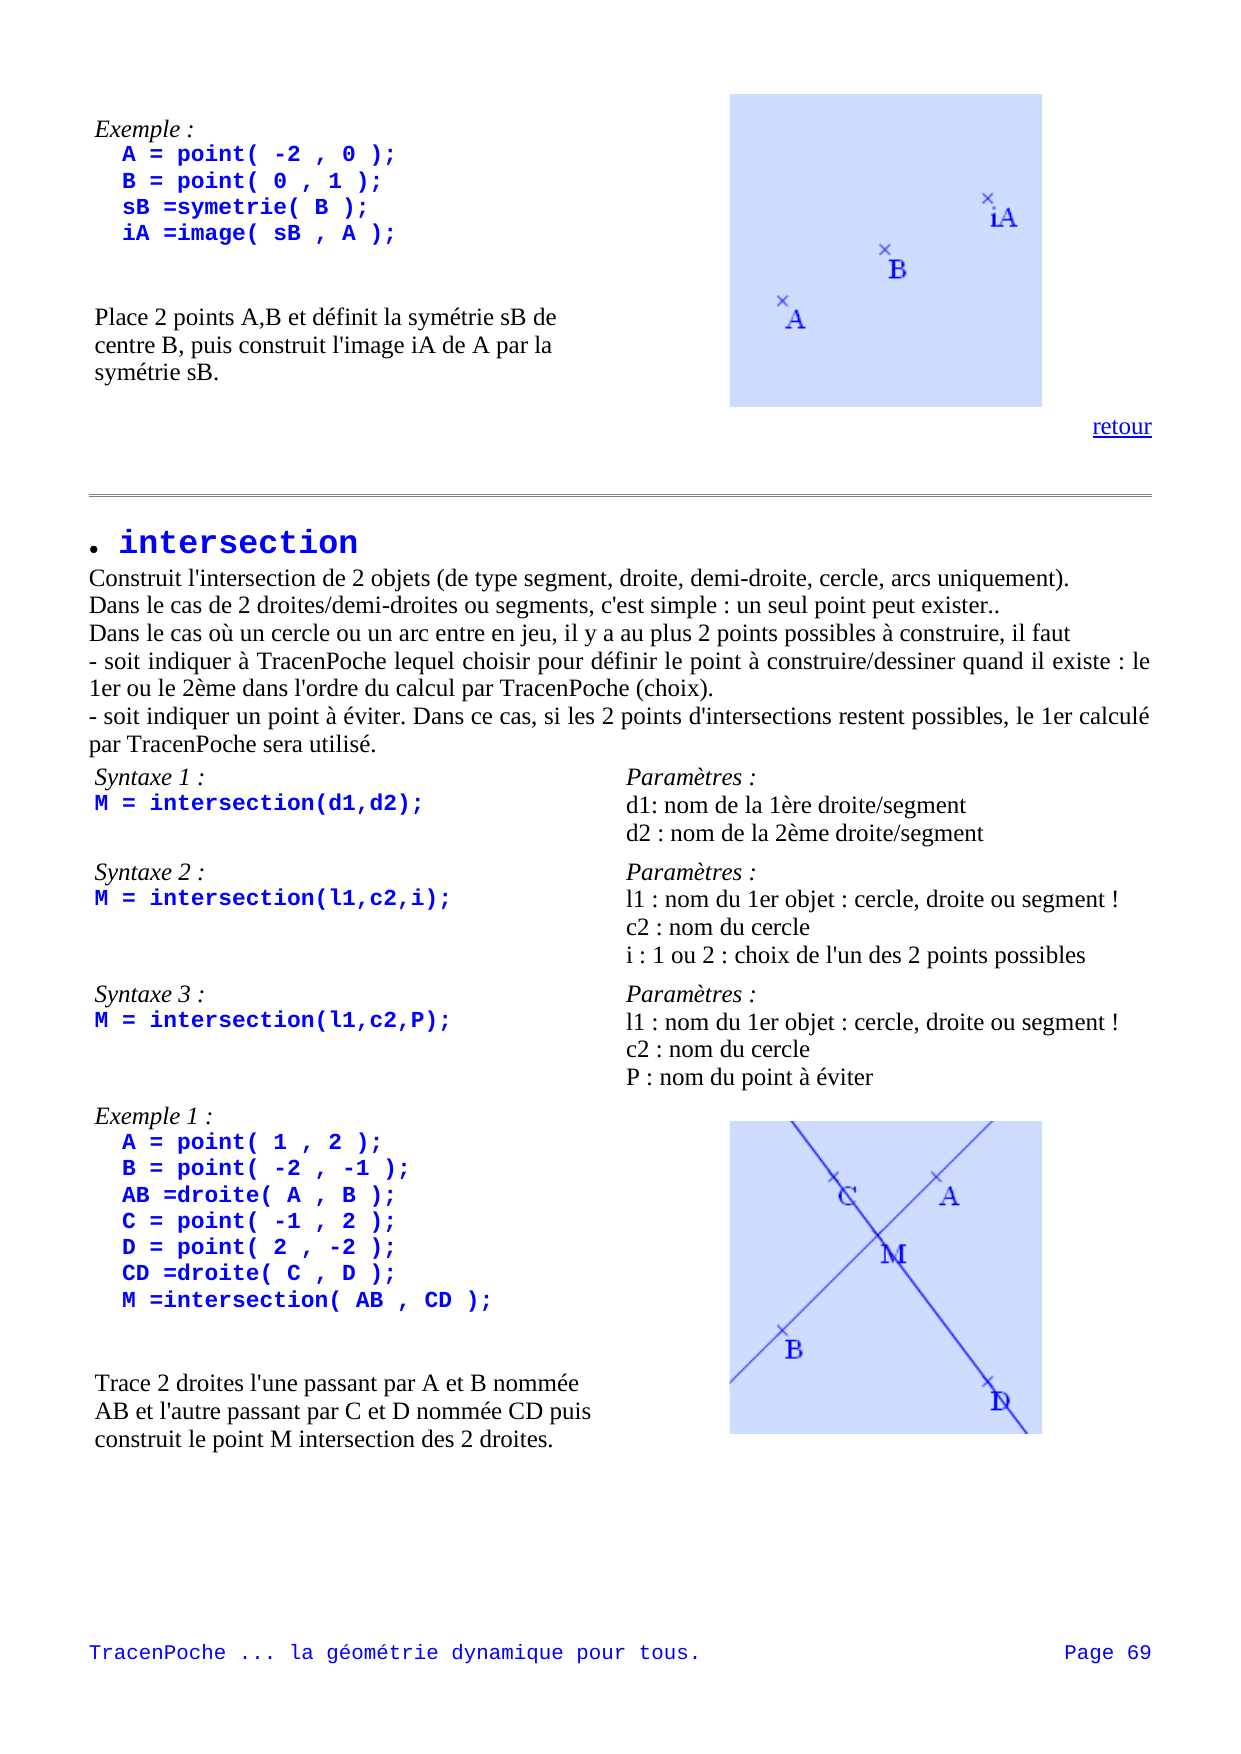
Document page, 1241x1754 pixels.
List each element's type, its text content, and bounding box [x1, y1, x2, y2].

text Dans le cas de 2 droites/demi-droites ou segments, c'est simple : un seul point peut exister.. [88, 591, 1152, 619]
text Dans le cas où un cercle ou un arc entre en jeu, il y a au plus 2 points possibles à construire, il faut [88, 619, 1152, 647]
picture [729, 94, 1043, 407]
table_cell [620, 89, 1152, 412]
table_cell Paramètres : l1 : nom du 1er objet : cercle, droite ou segment ! c2 : nom du cercle i : 1 ou 2 : choix de l'un des 2 points possibles [620, 852, 1152, 974]
text retour [88, 412, 1152, 440]
table_cell [620, 1097, 1152, 1458]
table_cell Syntaxe 2 : M = intersection(l1,c2,i); [89, 852, 620, 974]
table_cell Syntaxe 3 : M = intersection(l1,c2,P); [89, 975, 620, 1097]
table_cell Paramètres : l1 : nom du 1er objet : cercle, droite ou segment ! c2 : nom du cercle P : nom du point à éviter [620, 975, 1152, 1097]
text - soit indiquer à TracenPoche lequel choisir pour définir le point à construire/dessiner quand il existe : le 1er ou le 2ème dans l'ordre du calcul par TracenPoche (choix). [88, 647, 1152, 702]
table_cell Exemple : A = point( -2 , 0 ); B = point( 0 , 1 ); sB =symetrie( B ); iA =image( sB , A ); Place 2 points A,B et définit la symétrie sB de centre B, puis construit l'image iA de A par la symétrie sB. [89, 89, 620, 412]
text - soit indiquer un point à éviter. Dans ce cas, si les 2 points d'intersections restent possibles, le 1er calculé par TracenPoche sera utilisé. [88, 702, 1152, 758]
list intersection [88, 526, 1152, 564]
table_header Paramètres : d1: nom de la 1ère droite/segment d2 : nom de la 2ème droite/segment [620, 758, 1152, 852]
table_header Syntaxe 1 : M = intersection(d1,d2); [89, 758, 620, 852]
text Construit l'intersection de 2 objets (de type segment, droite, demi-droite, cercle, arcs uniquement). [88, 564, 1152, 591]
table_cell Exemple 1 : A = point( 1 , 2 ); B = point( -2 , -1 ); AB =droite( A , B ); C = point( -1 , 2 ); D = point( 2 , -2 ); CD =droite( C , D ); M =intersection( AB , CD ); Trace 2 droites l'une passant par A et B nommée AB et l'autre passant par C et D nommée CD puis construit le point M intersection des 2 droites. [89, 1097, 620, 1458]
picture [729, 1121, 1043, 1434]
